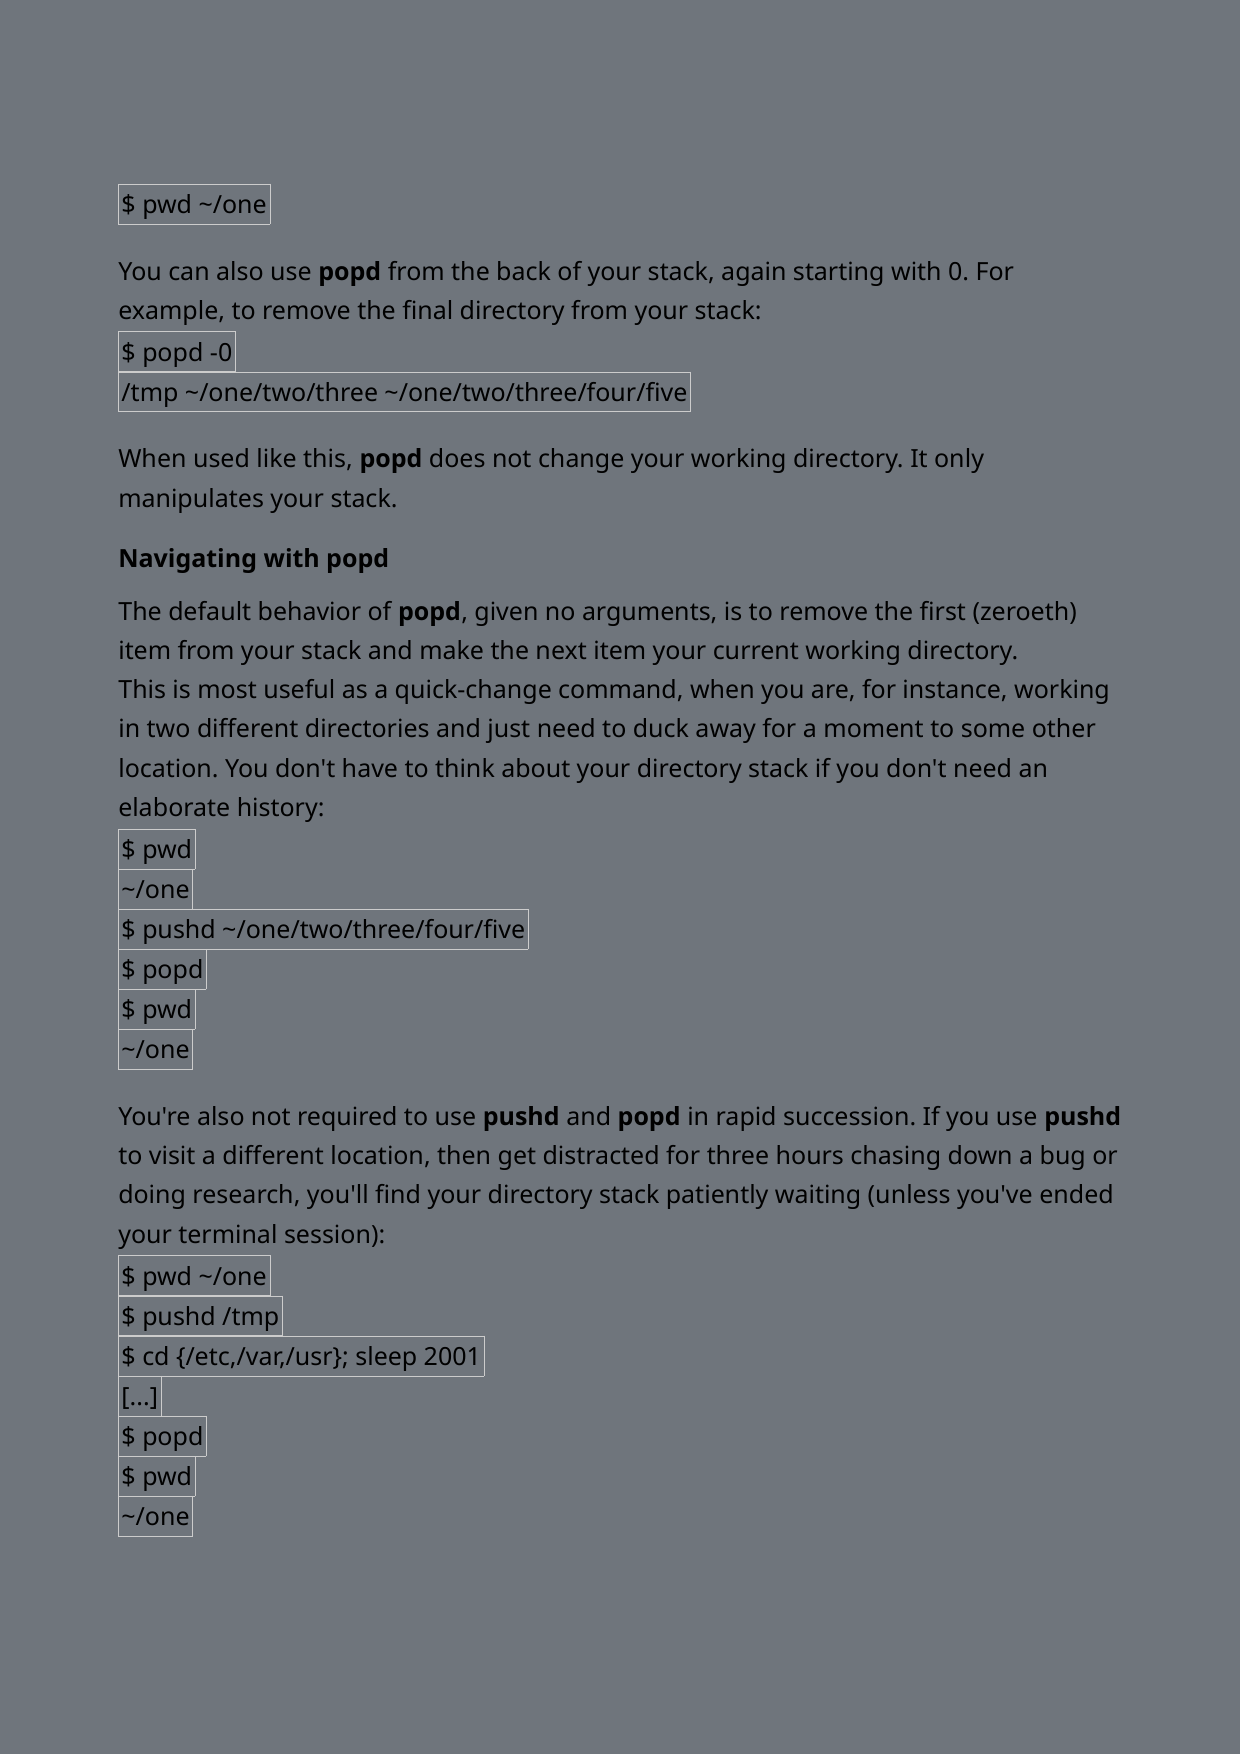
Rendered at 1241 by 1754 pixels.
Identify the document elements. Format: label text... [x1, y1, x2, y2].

text $ pwd [119, 990, 195, 1029]
text ~/one [119, 1030, 192, 1069]
text $ popd -0 [119, 332, 235, 371]
text [196, 1456, 1122, 1496]
text $ pwd ~/one [119, 1256, 270, 1295]
text The default behavior of popd, given no arguments, is to remove the first (zeroeth) item from your stack and make the next item your current working directory. [118, 594, 1122, 667]
text [...] [119, 1377, 161, 1416]
text [271, 1255, 1122, 1296]
text [193, 1029, 1122, 1069]
text [193, 869, 1122, 909]
text When used like this, popd does not change your working directory. It only manipulates your stack. [118, 441, 1122, 514]
text [207, 1416, 1122, 1456]
text [485, 1336, 1122, 1376]
text $ pwd [119, 1457, 195, 1496]
text [271, 183, 1122, 224]
text [236, 331, 1122, 372]
text [196, 989, 1122, 1029]
text You're also not required to use pushd and popd in rapid succession. If you use pushd to visit a different location, then get distracted for three hours chasing down a bug or doing research, you'll find your directory stack patiently waiting (unless you've ended your terminal session): [118, 1099, 1122, 1250]
text $ popd [119, 1417, 206, 1456]
text ~/one [119, 870, 192, 909]
text $ cd {/etc,/var,/usr}; sleep 2001 [119, 1337, 484, 1376]
text $ pushd /tmp [119, 1297, 282, 1335]
text [283, 1296, 1122, 1336]
text /tmp ~/one/two/three ~/one/two/three/four/five [119, 373, 690, 411]
text [691, 372, 1122, 412]
text $ pwd [119, 830, 195, 869]
text [162, 1376, 1122, 1416]
text $ pwd ~/one [119, 185, 270, 224]
text [193, 1496, 1122, 1536]
subtitle Navigating with popd [118, 540, 1122, 574]
text You can also use popd from the back of your stack, again starting with 0. For example, to remove the final directory from your stack: [118, 253, 1122, 326]
text This is most useful as a quick-change command, when you are, for instance, working in two different directories and just need to duck away for a moment to some other location. You don't have to think about your directory stack if you don't need an elaborate history: [118, 672, 1122, 823]
text $ pushd ~/one/two/three/four/five [119, 910, 528, 949]
text [529, 909, 1122, 949]
text [207, 949, 1122, 989]
text [196, 829, 1122, 869]
text $ popd [119, 950, 206, 989]
text ~/one [119, 1497, 192, 1536]
